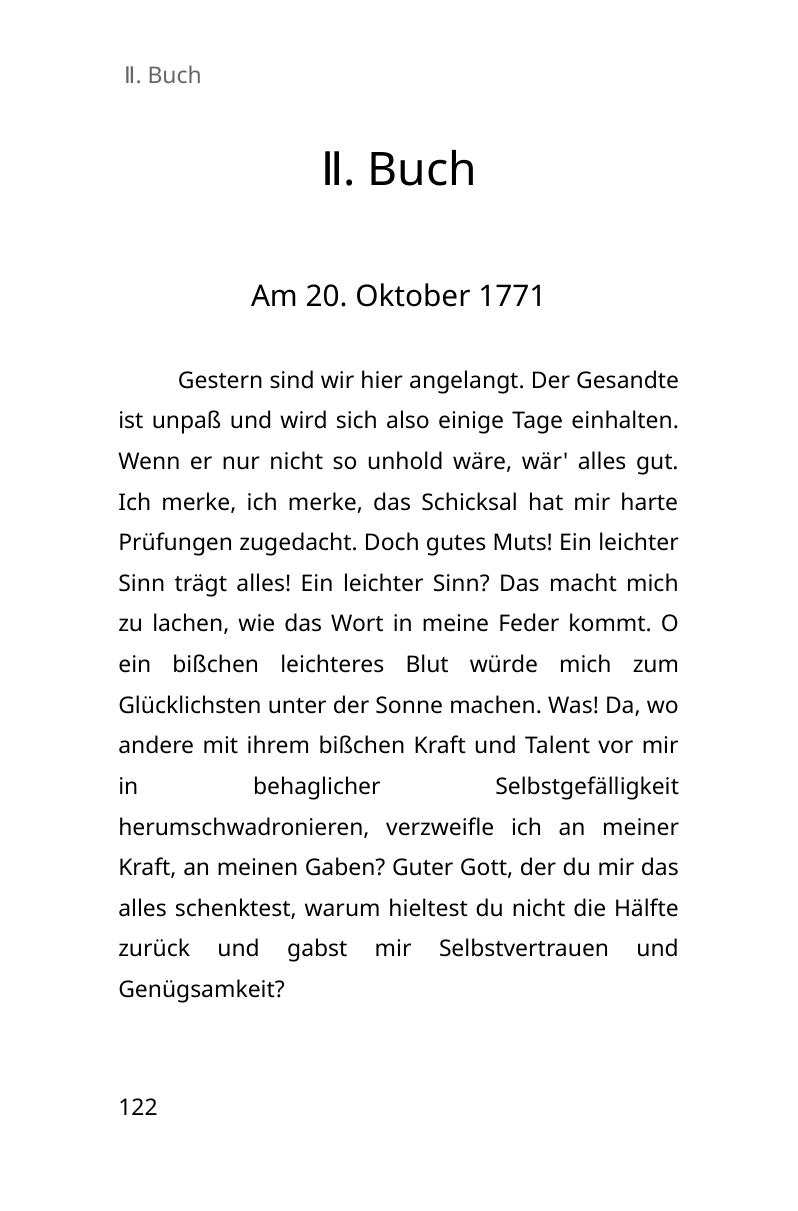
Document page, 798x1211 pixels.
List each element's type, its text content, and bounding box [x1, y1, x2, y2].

subtitle Am 20. Oktober 1771 [118, 246, 679, 316]
text Gestern sind wir hier angelangt. Der Gesandte ist unpaß und wird sich also einige Tage einhalten. Wenn er nur nicht so unhold wäre, wär' alles gut. Ich merke, ich merke, das Schicksal hat mir harte Prüfungen zugedacht. Doch gutes Muts! Ein leichter Sinn trägt alles! Ein leichter Sinn? Das macht mich zu lachen, wie das Wort in meine Feder kommt. O ein bißchen leichteres Blut würde mich zum Glücklichsten unter der Sonne machen. Was! Da, wo andere mit ihrem bißchen Kraft und Talent vor mir in behaglicher Selbstgefälligkeit herumschwadronieren, verzweifle ich an meiner Kraft, an meinen Gaben? Guter Gott, der du mir das alles schenktest, warum hieltest du nicht die Hälfte zurück und gabst mir Selbstvertrauen und Genügsamkeit? [118, 339, 679, 1004]
subtitle Ⅱ. Buch [118, 120, 679, 198]
